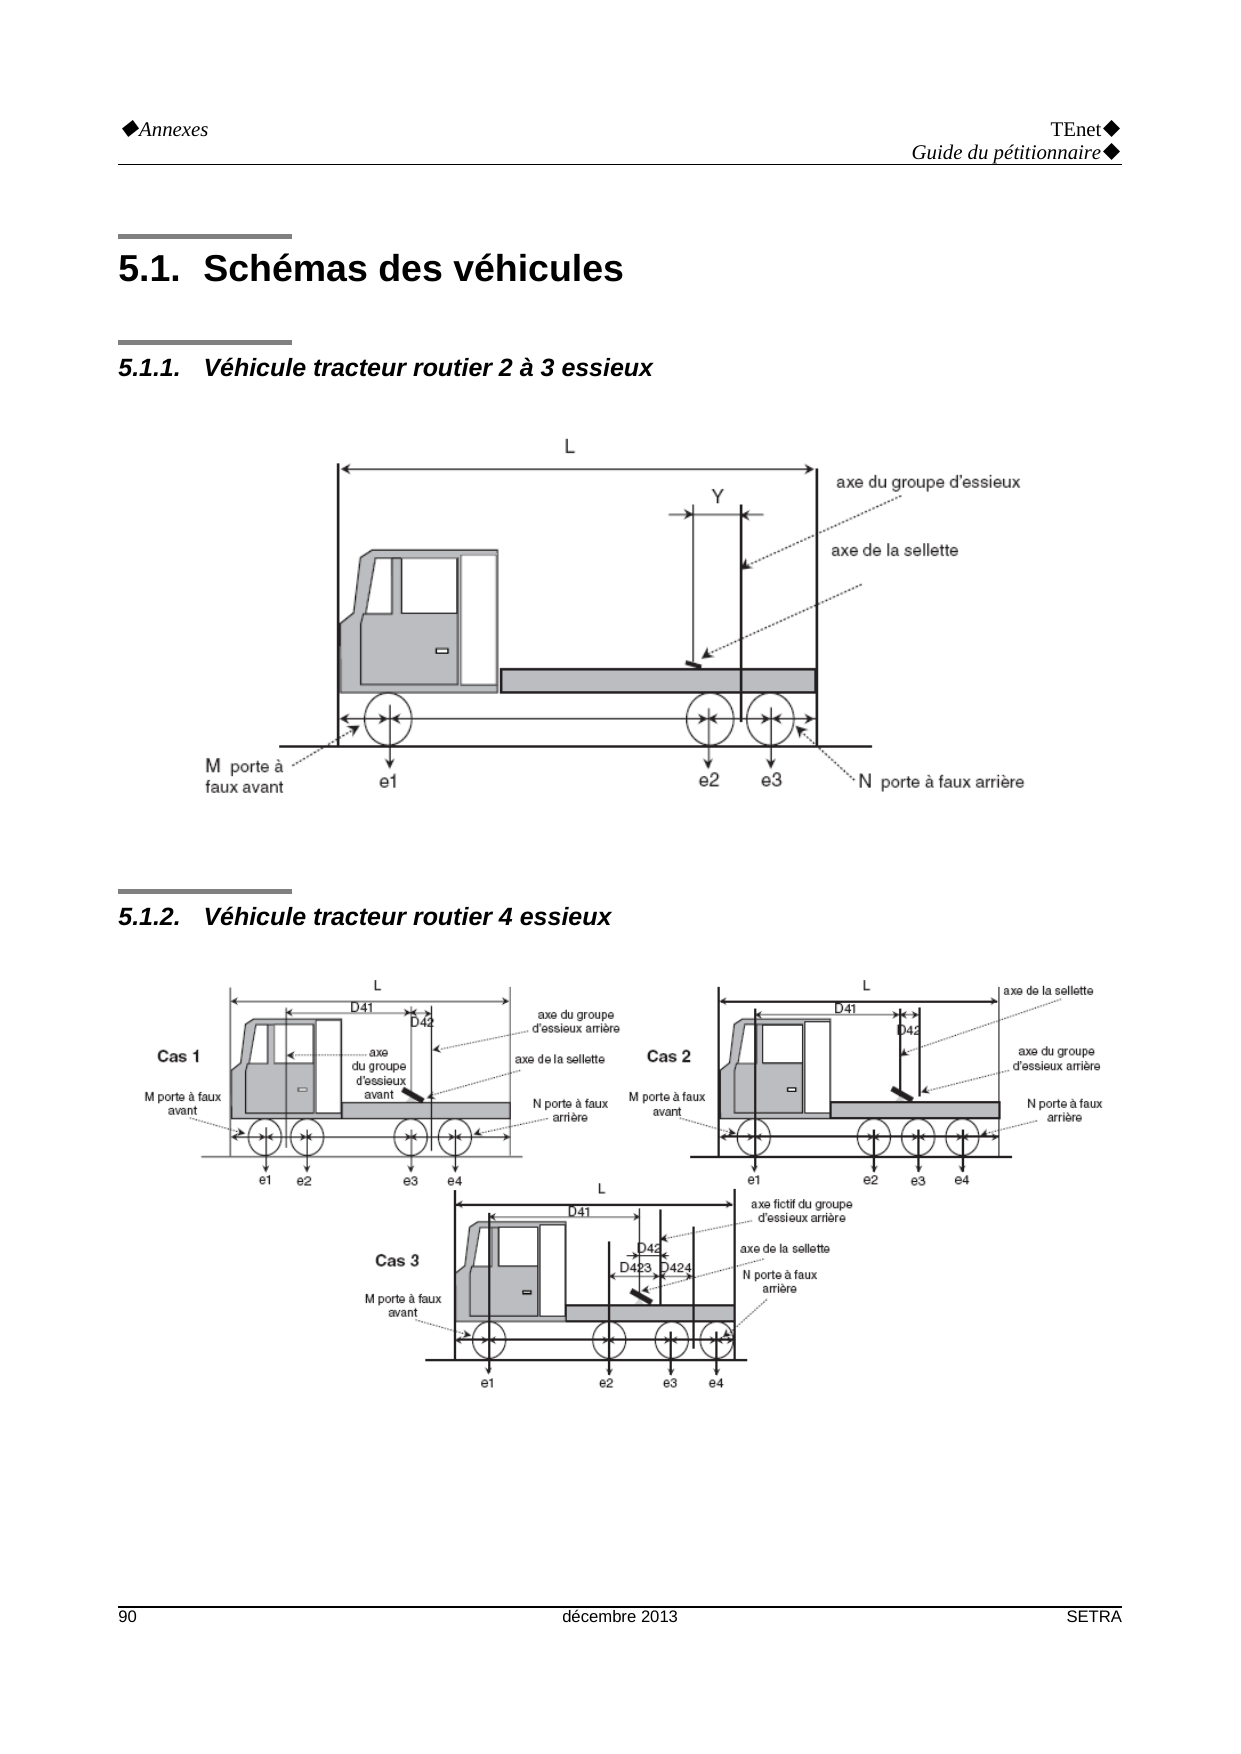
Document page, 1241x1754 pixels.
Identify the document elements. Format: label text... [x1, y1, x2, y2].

subtitle Véhicule tracteur routier 4 essieux [118, 903, 1122, 931]
subtitle Schémas des véhicules [118, 248, 1122, 289]
subtitle Véhicule tracteur routier 2 à 3 essieux [118, 354, 1122, 382]
